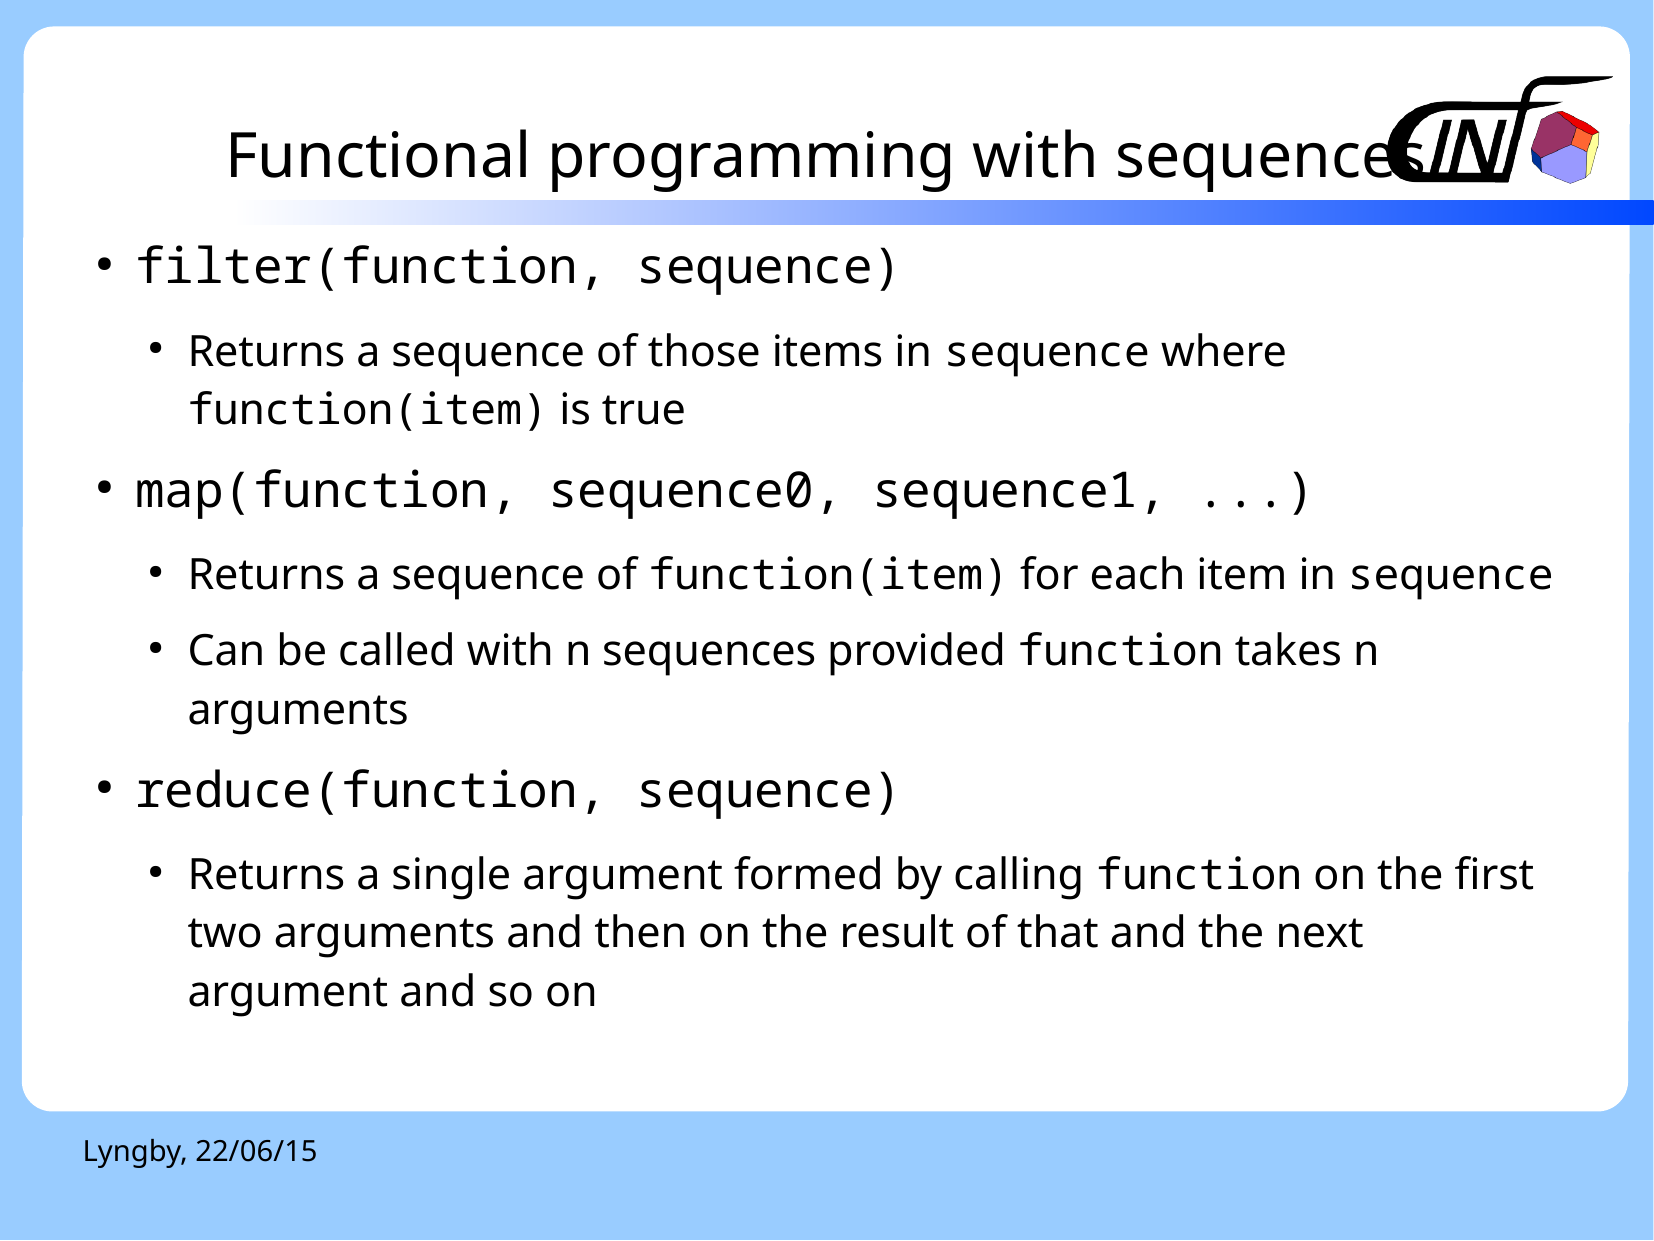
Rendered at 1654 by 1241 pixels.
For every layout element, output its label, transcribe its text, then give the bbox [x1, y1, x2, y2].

picture [1571, 76, 1613, 184]
title Functional programming with sequences [82, 49, 1571, 231]
list filter(function, sequence) Returns a sequence of those items in sequence where function(item) is true map(function, sequence0, sequence1, ...) Returns a sequence of function(item) for each item in sequence Can be called with n sequences provided function takes n arguments reduce(function, sequence) Returns a single argument formed by calling function on the first two arguments and then on the result of that and the next argument and so on [82, 231, 1571, 1079]
